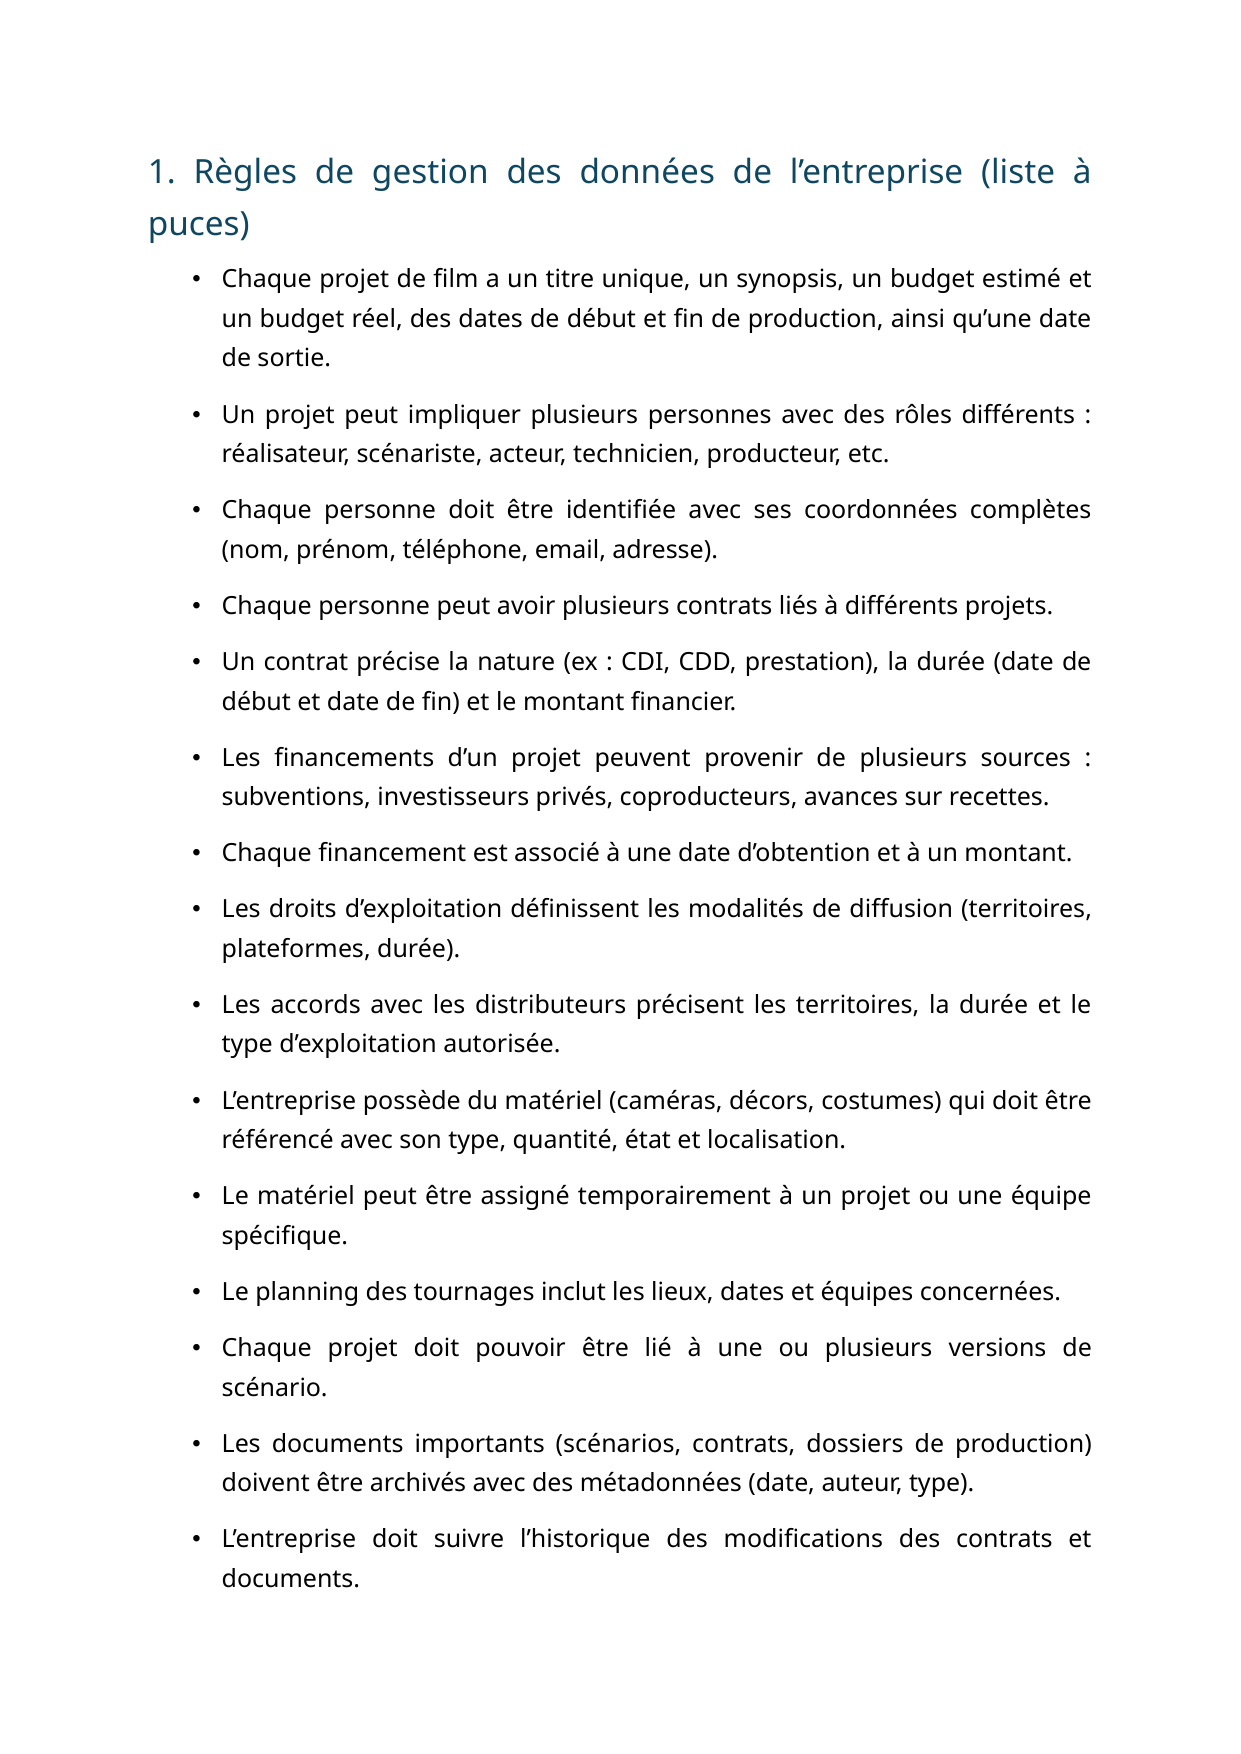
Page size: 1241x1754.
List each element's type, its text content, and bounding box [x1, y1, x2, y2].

list Le matériel peut être assigné temporairement à un projet ou une équipe spécifique. [192, 1178, 1093, 1251]
list Le planning des tournages inclut les lieux, dates et équipes concernées. [192, 1273, 1093, 1308]
list Chaque financement est associé à une date d’obtention et à un montant. [192, 835, 1093, 869]
list Les accords avec les distributeurs précisent les territoires, la durée et le type d’exploitation autorisée. [192, 987, 1093, 1060]
list Un contrat précise la nature (ex : CDI, CDD, prestation), la durée (date de début et date de fin) et le montant financier. [192, 644, 1093, 717]
list Les financements d’un projet peuvent provenir de plusieurs sources : subventions, investisseurs privés, coproducteurs, avances sur recettes. [192, 739, 1093, 813]
list L’entreprise doit suivre l’historique des modifications des contrats et documents. [192, 1521, 1093, 1594]
list Chaque projet de film a un titre unique, un synopsis, un budget estimé et un budget réel, des dates de début et fin de production, ainsi qu’une date de sortie. [192, 261, 1093, 374]
list L’entreprise possède du matériel (caméras, décors, costumes) qui doit être référencé avec son type, quantité, état et localisation. [192, 1082, 1093, 1156]
list Les droits d’exploitation définissent les modalités de diffusion (territoires, plateformes, durée). [192, 891, 1093, 964]
list Chaque projet doit pouvoir être lié à une ou plusieurs versions de scénario. [192, 1330, 1093, 1403]
list Un projet peut impliquer plusieurs personnes avec des rôles différents : réalisateur, scénariste, acteur, technicien, producteur, etc. [192, 396, 1093, 470]
list Les documents importants (scénarios, contrats, dossiers de production) doivent être archivés avec des métadonnées (date, auteur, type). [192, 1425, 1093, 1499]
subtitle 1. Règles de gestion des données de l’entreprise (liste à puces) [148, 148, 1093, 246]
list Chaque personne peut avoir plusieurs contrats liés à différents projets. [192, 587, 1093, 622]
list Chaque personne doit être identifiée avec ses coordonnées complètes (nom, prénom, téléphone, email, adresse). [192, 492, 1093, 565]
